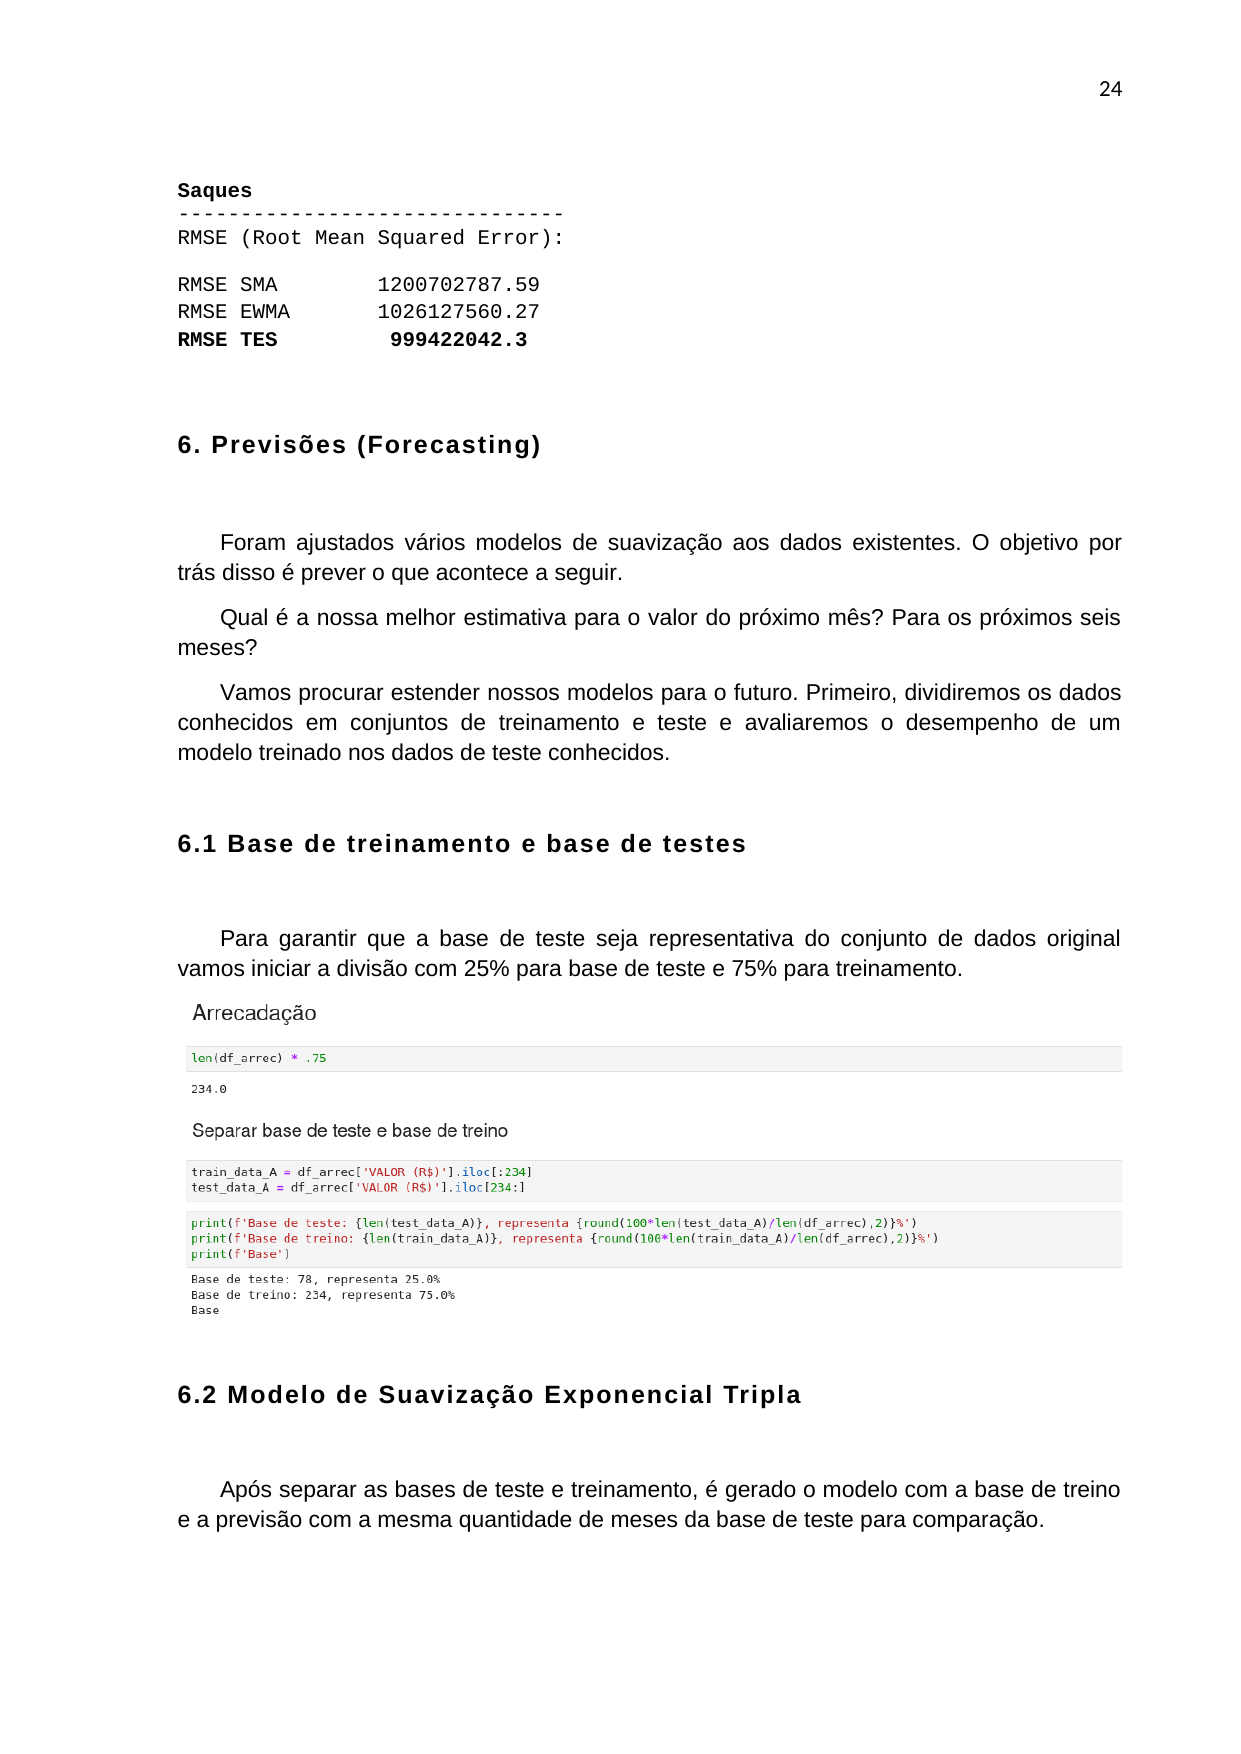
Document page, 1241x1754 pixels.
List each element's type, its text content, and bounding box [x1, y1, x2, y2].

text Após separar as bases de teste e treinamento, é gerado o modelo com a base de treino e a previsão com a mesma quantidade de meses da base de teste para comparação. [177, 1476, 1122, 1533]
text RMSE SMA 1200702787.59 [177, 274, 1122, 298]
subtitle 6.1 Base de treinamento e base de testes [177, 829, 1122, 858]
subtitle 6. Previsões (Forecasting) [177, 430, 1122, 459]
text Qual é a nossa melhor estimativa para o valor do próximo mês? Para os próximos seis meses? [177, 604, 1122, 661]
text Para garantir que a base de teste seja representativa do conjunto de dados original vamos iniciar a divisão com 25% para base de teste e 75% para treinamento. [177, 925, 1122, 982]
text ------------------------------- [177, 203, 1122, 227]
text Foram ajustados vários modelos de suavização aos dados existentes. O objetivo por trás disso é prever o que acontece a seguir. [177, 529, 1122, 586]
text RMSE (Root Mean Squared Error): [177, 227, 1122, 251]
text RMSE TES 999422042.3 [177, 328, 1122, 352]
text Saques [177, 179, 1122, 203]
text RMSE EWMA 1026127560.27 [177, 301, 1122, 325]
text Vamos procurar estender nossos modelos para o futuro. Primeiro, dividiremos os dados conhecidos em conjuntos de treinamento e teste e avaliaremos o desempenho de um modelo treinado nos dados de teste conhecidos. [177, 679, 1122, 766]
subtitle 6.2 Modelo de Suavização Exponencial Tripla [177, 1380, 1122, 1409]
picture [178, 989, 1123, 1323]
